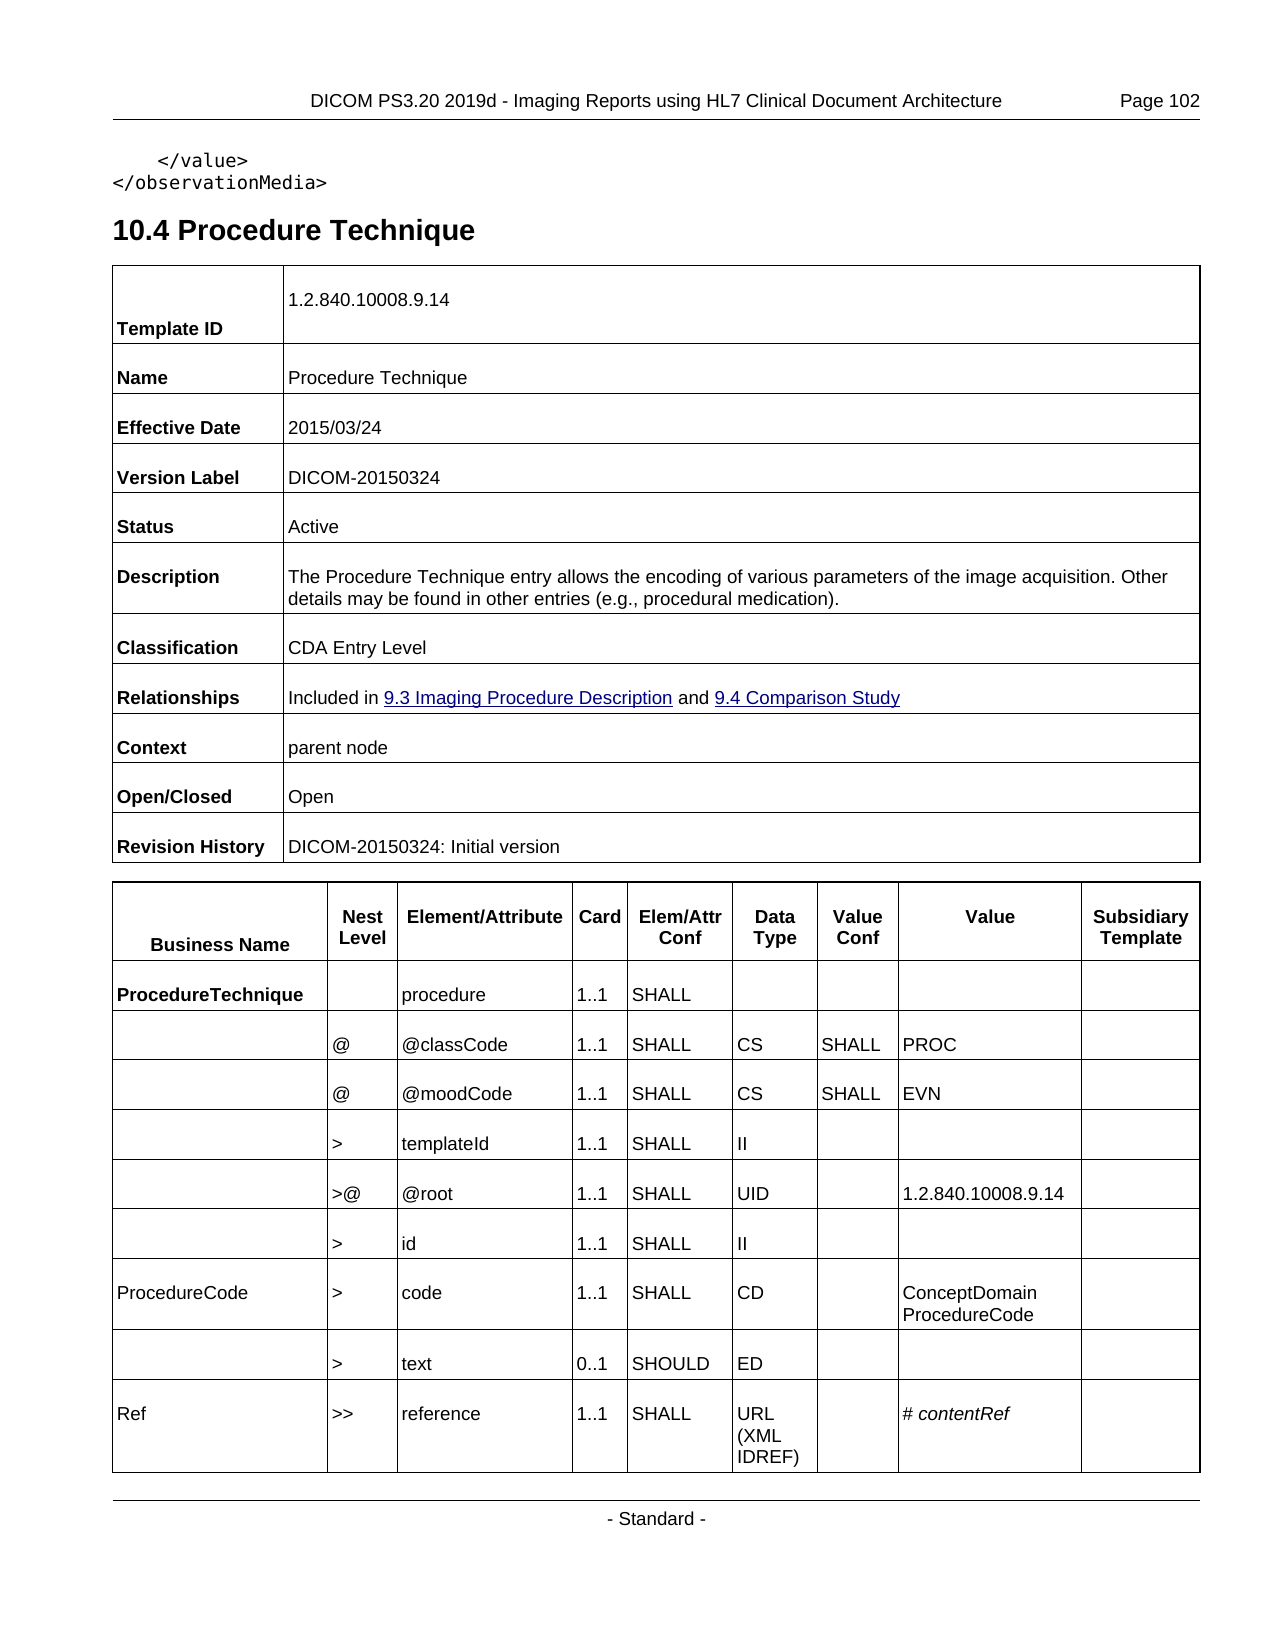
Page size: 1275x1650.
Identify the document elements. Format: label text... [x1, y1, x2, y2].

table_cell [1082, 1380, 1199, 1472]
table_cell parent node [284, 714, 1199, 762]
table_cell 1..1 [573, 1380, 627, 1472]
table_cell SHALL [628, 1259, 732, 1329]
table_cell Status [113, 493, 283, 542]
table_cell [1082, 1060, 1199, 1109]
table_cell > [328, 1330, 397, 1379]
table_cell 1..1 [573, 1259, 627, 1329]
table_cell [1082, 1330, 1199, 1379]
table_cell II [733, 1209, 817, 1258]
table_cell 1.2.840.10008.9.14 [899, 1160, 1081, 1208]
table_cell SHALL [628, 1011, 732, 1059]
table_cell SHALL [628, 1209, 732, 1258]
table_cell Open [284, 763, 1199, 812]
table_cell SHALL [818, 1060, 898, 1109]
table_cell 1..1 [573, 1110, 627, 1159]
table_cell SHALL [628, 1160, 732, 1208]
table_cell [113, 1060, 327, 1109]
table_cell [113, 1011, 327, 1059]
table_cell [818, 1110, 898, 1159]
table_cell SHALL [628, 1110, 732, 1159]
table_cell @ [328, 1060, 397, 1109]
table_cell Description [113, 543, 283, 613]
table_cell The Procedure Technique entry allows the encoding of various parameters of the image acquisition. Other details may be found in other entries (e.g., procedural medication). [284, 543, 1199, 613]
table_cell template​Id [398, 1110, 572, 1159]
table_cell text [398, 1330, 572, 1379]
table_cell > [328, 1209, 397, 1258]
table_header Value Conf [818, 883, 898, 960]
table_cell [733, 961, 817, 1009]
table_cell [1082, 1160, 1199, 1208]
table_cell Name [113, 344, 283, 393]
table_cell [1082, 1209, 1199, 1258]
table_cell [113, 1209, 327, 1258]
table_header Data Type [733, 883, 817, 960]
table_cell [818, 1160, 898, 1208]
text 10.4 Procedure Technique [112, 212, 1200, 246]
table_cell DICOM-20150324 [284, 444, 1199, 492]
table_cell code [398, 1259, 572, 1329]
table_cell PROC [899, 1011, 1081, 1059]
table_cell Classification [113, 614, 283, 663]
table_cell [1082, 1110, 1199, 1159]
table_cell >> [328, 1380, 397, 1472]
table_cell [113, 1330, 327, 1379]
table_cell [899, 1330, 1081, 1379]
table_cell DICOM-20150324: Initial version [284, 813, 1199, 862]
table_cell 2015/03/24 [284, 394, 1199, 443]
table_cell URL (XML IDREF) [733, 1380, 817, 1472]
table_header Subsidiary Template [1082, 883, 1199, 960]
table_cell 0..1 [573, 1330, 627, 1379]
table_cell [113, 1160, 327, 1208]
table_header Business Name [113, 883, 327, 960]
table_header 1.2.840.10008.9.14 [284, 266, 1199, 343]
table_cell CDA Entry Level [284, 614, 1199, 663]
table_cell > [328, 1110, 397, 1159]
table_cell Included in 9.3 Imaging Procedure Description and 9.4 Comparison Study [284, 664, 1199, 713]
table_cell Procedure​Technique [113, 961, 327, 1009]
table_cell SHOULD [628, 1330, 732, 1379]
table_cell [818, 1209, 898, 1258]
table_cell SHALL [628, 1380, 732, 1472]
table_cell Revision History [113, 813, 283, 862]
table_cell SHALL [818, 1011, 898, 1059]
table_header Template ID [113, 266, 283, 343]
table_header Value [899, 883, 1081, 960]
table_header Elem/Attr Conf [628, 883, 732, 960]
table_header Nest Level [328, 883, 397, 960]
table_cell id [398, 1209, 572, 1258]
table_cell SHALL [628, 961, 732, 1009]
table_cell # content​Ref [899, 1380, 1081, 1472]
table_cell [1082, 1259, 1199, 1329]
table_cell II [733, 1110, 817, 1159]
table_cell Context [113, 714, 283, 762]
table_cell [1082, 1011, 1199, 1059]
table_cell ED [733, 1330, 817, 1379]
table_cell [818, 1330, 898, 1379]
table_cell Relationships [113, 664, 283, 713]
table_cell [899, 1110, 1081, 1159]
table_cell @moodCode [398, 1060, 572, 1109]
table_cell procedure [398, 961, 572, 1009]
table_cell Concept​Domain ProcedureCode [899, 1259, 1081, 1329]
table_cell SHALL [628, 1060, 732, 1109]
table_cell EVN [899, 1060, 1081, 1109]
table_cell CS [733, 1011, 817, 1059]
table_cell 1..1 [573, 1060, 627, 1109]
table_cell Open/Closed [113, 763, 283, 812]
table_cell @ [328, 1011, 397, 1059]
text </value> </observationMedia> [112, 150, 1200, 194]
table_cell CS [733, 1060, 817, 1109]
table_cell [818, 961, 898, 1009]
table_header Card [573, 883, 627, 960]
table_cell [899, 1209, 1081, 1258]
table_cell [1082, 961, 1199, 1009]
table_cell reference [398, 1380, 572, 1472]
table_cell CD [733, 1259, 817, 1329]
table_cell [113, 1110, 327, 1159]
table_cell Version Label [113, 444, 283, 492]
table_cell Effective Date [113, 394, 283, 443]
table_cell [899, 961, 1081, 1009]
table_cell @root [398, 1160, 572, 1208]
table_cell Procedure​Code [113, 1259, 327, 1329]
table_cell >@ [328, 1160, 397, 1208]
table_cell [818, 1380, 898, 1472]
table_cell @classCode [398, 1011, 572, 1059]
table_cell > [328, 1259, 397, 1329]
table_cell [328, 961, 397, 1009]
table_cell Procedure Technique [284, 344, 1199, 393]
table_header Element/​Attribute [398, 883, 572, 960]
table_cell Ref [113, 1380, 327, 1472]
table_cell UID [733, 1160, 817, 1208]
table_cell Active [284, 493, 1199, 542]
table_cell 1..1 [573, 961, 627, 1009]
table_cell 1..1 [573, 1209, 627, 1258]
table_cell 1..1 [573, 1160, 627, 1208]
table_cell 1..1 [573, 1011, 627, 1059]
table_cell [818, 1259, 898, 1329]
